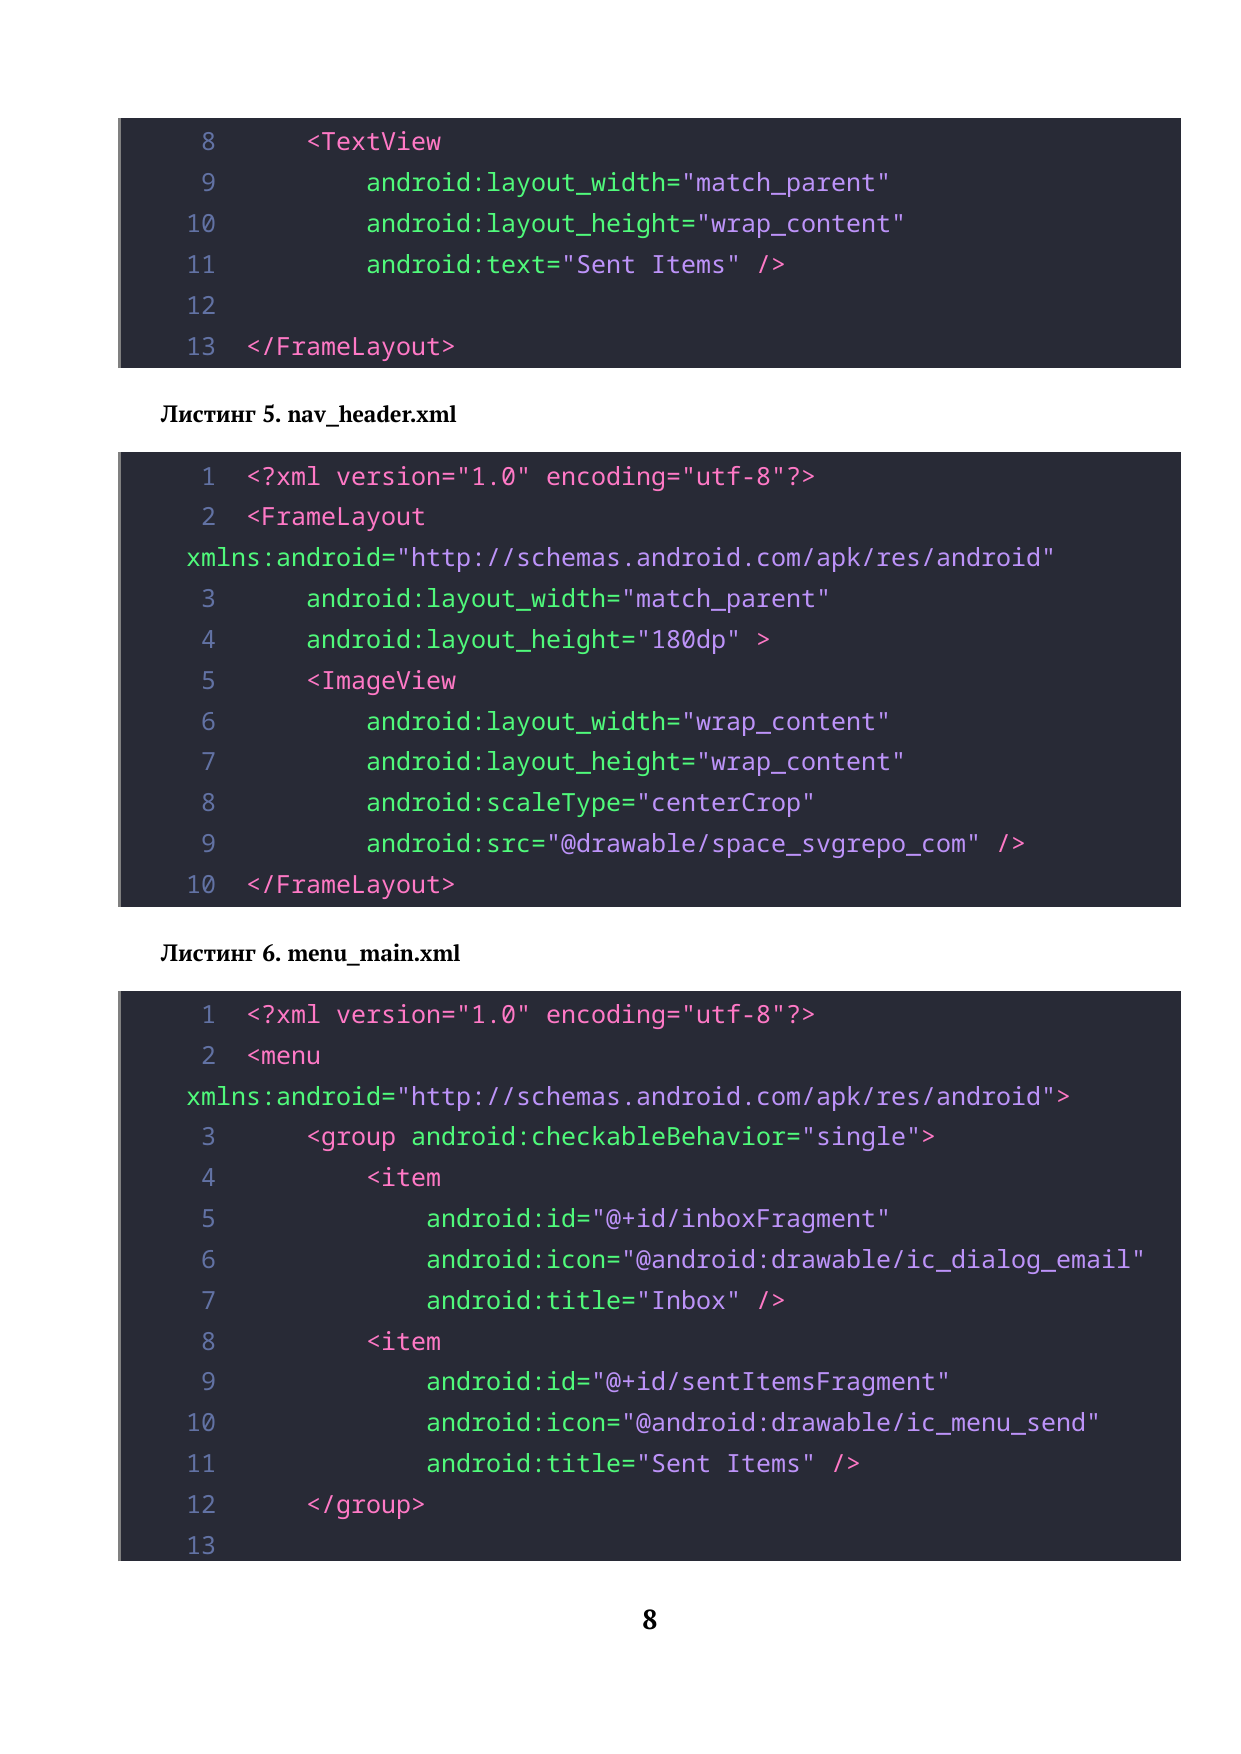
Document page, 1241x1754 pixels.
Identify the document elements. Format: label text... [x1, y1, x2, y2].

text 7 android:title="Inbox" /> [121, 1276, 1181, 1316]
text Листинг 5. nav_header.xml [159, 399, 1181, 428]
text 1 <?xml version="1.0" encoding="utf-8"?> [121, 452, 1181, 492]
text 7 android:layout_height="wrap_content" [121, 738, 1181, 778]
text Листинг 6. menu_main.xml [159, 938, 1181, 966]
text 2 <menu xmlns:android="http://schemas.android.com/apk/res/android"> [121, 1031, 1181, 1112]
text 11 android:title="Sent Items" /> [121, 1440, 1181, 1480]
text 5 android:id="@+id/inboxFragment" [121, 1195, 1181, 1235]
text 3 <group android:checkableBehavior="single"> [121, 1113, 1181, 1153]
text 12 </group> [121, 1481, 1181, 1521]
text 5 <ImageView [121, 656, 1181, 696]
text 13 [121, 1521, 1181, 1561]
text 4 <item [121, 1154, 1181, 1194]
text 2 <FrameLayout xmlns:android="http://schemas.android.com/apk/res/android" [121, 493, 1181, 574]
text 10 android:icon="@android:drawable/ic_menu_send" [121, 1399, 1181, 1439]
text 1 <?xml version="1.0" encoding="utf-8"?> [121, 991, 1181, 1031]
text 3 android:layout_width="match_parent" [121, 575, 1181, 615]
text 6 android:layout_width="wrap_content" [121, 697, 1181, 737]
text 10 android:layout_height="wrap_content" [121, 200, 1181, 240]
text 12 [121, 281, 1181, 321]
text 10 </FrameLayout> [121, 861, 1181, 907]
text 9 android:id="@+id/sentItemsFragment" [121, 1358, 1181, 1398]
text 8 android:scaleType="centerCrop" [121, 779, 1181, 819]
text 9 android:layout_width="match_parent" [121, 159, 1181, 199]
text 13 </FrameLayout> [121, 322, 1181, 368]
text 4 android:layout_height="180dp" > [121, 616, 1181, 656]
text 8 <TextView [121, 118, 1181, 158]
text 8 <item [121, 1317, 1181, 1357]
text 11 android:text="Sent Items" /> [121, 241, 1181, 281]
text 9 android:src="@drawable/space_svgrepo_com" /> [121, 820, 1181, 860]
text 6 android:icon="@android:drawable/ic_dialog_email" [121, 1236, 1181, 1276]
